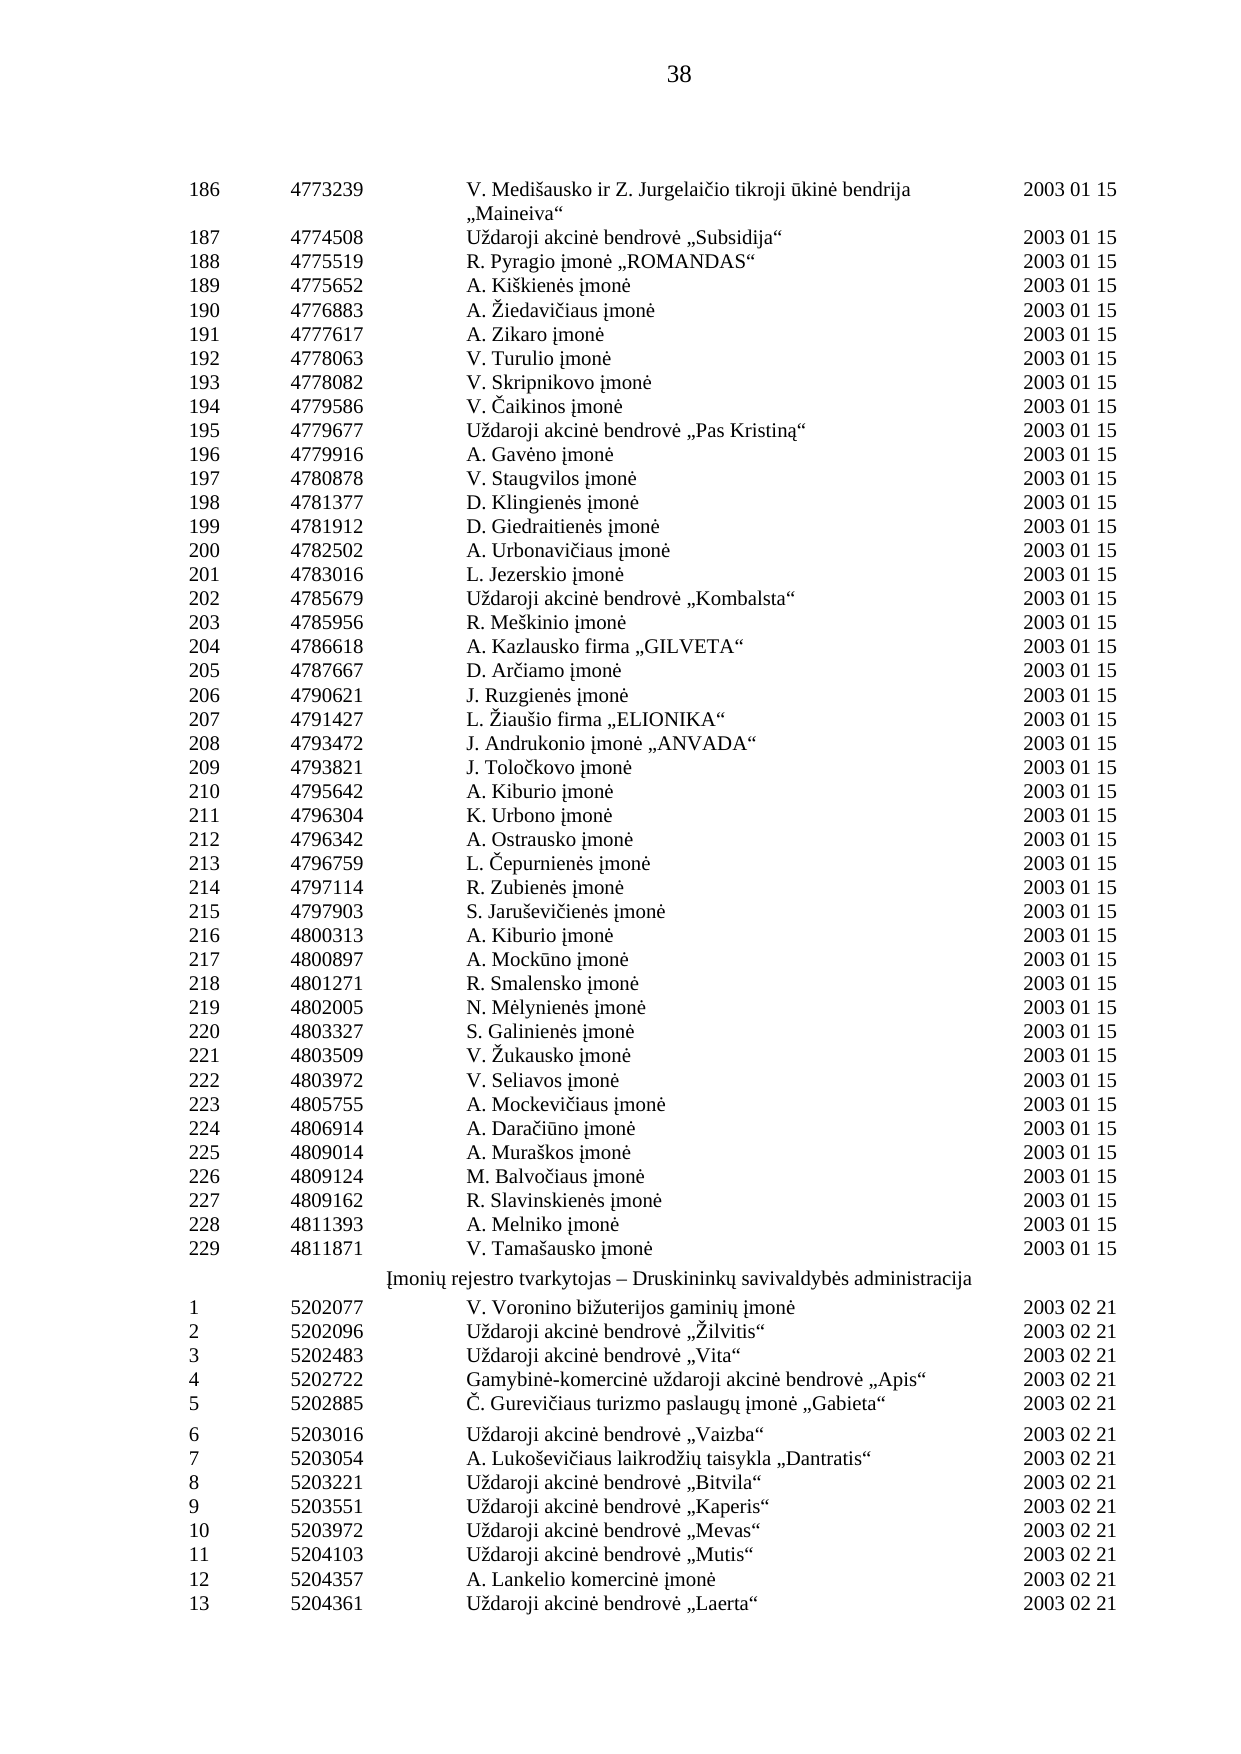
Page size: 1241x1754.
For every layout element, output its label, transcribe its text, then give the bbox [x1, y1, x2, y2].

table_cell 2003 01 15 [1012, 1188, 1181, 1212]
table_cell D. Arčiamo įmonė [455, 659, 1012, 682]
table_cell 4800897 [279, 947, 455, 971]
table_cell 194 [177, 394, 279, 418]
table_cell Uždaroji akcinė bendrovė „Mevas“ [455, 1518, 1012, 1542]
table_cell 2003 01 15 [1012, 683, 1181, 707]
table_cell 2003 01 15 [1012, 1116, 1181, 1140]
table_cell A. Daračiūno įmonė [455, 1116, 1012, 1140]
table_cell L. Jezerskio įmonė [455, 562, 1012, 586]
table_cell 2003 01 15 [1012, 779, 1181, 803]
table_cell 4803509 [279, 1044, 455, 1067]
table_cell Uždaroji akcinė bendrovė „Kombalsta“ [455, 586, 1012, 610]
table_cell Uždaroji akcinė bendrovė „Kaperis“ [455, 1494, 1012, 1518]
table_cell 2003 01 15 [1012, 538, 1181, 562]
table_cell 2003 01 15 [1012, 418, 1181, 442]
table_cell 220 [177, 1019, 279, 1043]
table_cell 2003 01 15 [1012, 947, 1181, 971]
table_cell 201 [177, 562, 279, 586]
table_cell 4800313 [279, 923, 455, 947]
table_cell 2003 02 21 [1012, 1446, 1181, 1470]
table_cell 2003 01 15 [1012, 1236, 1181, 1260]
table_cell 4790621 [279, 683, 455, 707]
table_cell 5202096 [279, 1319, 455, 1343]
table_cell 5203972 [279, 1518, 455, 1542]
table_cell Uždaroji akcinė bendrovė „Vita“ [455, 1343, 1012, 1367]
table_cell 189 [177, 274, 279, 297]
table_cell A. Žiedavičiaus įmonė [455, 298, 1012, 322]
table_cell 2003 01 15 [1012, 442, 1181, 466]
table_cell Uždaroji akcinė bendrovė „Pas Kristiną“ [455, 418, 1012, 442]
table_cell 4796342 [279, 827, 455, 851]
table_cell S. Galinienės įmonė [455, 1019, 1012, 1043]
table_cell 2003 01 15 [1012, 1044, 1181, 1067]
table_cell 195 [177, 418, 279, 442]
table_cell D. Giedraitienės įmonė [455, 514, 1012, 538]
table_cell R. Meškinio įmonė [455, 610, 1012, 634]
table_cell A. Kazlausko firma „GILVETA“ [455, 634, 1012, 658]
table_cell 2003 01 15 [1012, 1068, 1181, 1092]
table_cell R. Slavinskienės įmonė [455, 1188, 1012, 1212]
table_cell 4779677 [279, 418, 455, 442]
table_cell 192 [177, 346, 279, 370]
table_cell 215 [177, 899, 279, 923]
table_cell V. Voronino bižuterijos gaminių įmonė [455, 1295, 1012, 1319]
table_cell 212 [177, 827, 279, 851]
table_cell 8 [177, 1470, 279, 1494]
table_cell 11 [177, 1543, 279, 1566]
table_cell 210 [177, 779, 279, 803]
table_cell J. Ruzgienės įmonė [455, 683, 1012, 707]
table_cell 223 [177, 1092, 279, 1116]
table_cell 214 [177, 875, 279, 899]
table_cell 2003 01 15 [1012, 803, 1181, 827]
table_cell 5203551 [279, 1494, 455, 1518]
table_cell 191 [177, 322, 279, 346]
table_cell 4811871 [279, 1236, 455, 1260]
table_cell 205 [177, 659, 279, 682]
table_cell 5203054 [279, 1446, 455, 1470]
table_cell 4803327 [279, 1019, 455, 1043]
table_cell 226 [177, 1164, 279, 1188]
table_cell 4797114 [279, 875, 455, 899]
table_cell 2003 01 15 [1012, 490, 1181, 514]
table_cell 209 [177, 755, 279, 779]
table_cell 4775652 [279, 274, 455, 297]
table_cell 4796759 [279, 851, 455, 875]
table_cell 2003 01 15 [1012, 731, 1181, 755]
table_cell 213 [177, 851, 279, 875]
table_cell 2003 02 21 [1012, 1422, 1181, 1446]
table_cell V. Čaikinos įmonė [455, 394, 1012, 418]
table_cell A. Kiburio įmonė [455, 779, 1012, 803]
table_cell 187 [177, 225, 279, 249]
table_cell M. Balvočiaus įmonė [455, 1164, 1012, 1188]
table_cell 4776883 [279, 298, 455, 322]
table_cell A. Gavėno įmonė [455, 442, 1012, 466]
table_cell 6 [177, 1422, 279, 1446]
table_cell V. Turulio įmonė [455, 346, 1012, 370]
table_cell 5204357 [279, 1566, 455, 1591]
table_cell 5204361 [279, 1591, 455, 1614]
table_cell 4775519 [279, 249, 455, 273]
table_cell 9 [177, 1494, 279, 1518]
table_cell V. Staugvilos įmonė [455, 466, 1012, 490]
table_cell 4 [177, 1367, 279, 1391]
table_cell 202 [177, 586, 279, 610]
table_cell 216 [177, 923, 279, 947]
table_cell 4778063 [279, 346, 455, 370]
table_cell 197 [177, 466, 279, 490]
table_cell 207 [177, 707, 279, 731]
table_cell 4783016 [279, 562, 455, 586]
table_cell L. Čepurnienės įmonė [455, 851, 1012, 875]
table_cell 12 [177, 1566, 279, 1591]
table_cell Uždaroji akcinė bendrovė „Subsidija“ [455, 225, 1012, 249]
table_cell 4773239 [279, 177, 455, 225]
table_cell 4786618 [279, 634, 455, 658]
table_cell 2003 01 15 [1012, 370, 1181, 394]
table_cell A. Melniko įmonė [455, 1212, 1012, 1236]
table_cell 2003 02 21 [1012, 1494, 1181, 1518]
table_cell 2003 01 15 [1012, 1019, 1181, 1043]
table_cell R. Smalensko įmonė [455, 971, 1012, 995]
table_cell 4774508 [279, 225, 455, 249]
table_cell K. Urbono įmonė [455, 803, 1012, 827]
table_cell 2003 01 15 [1012, 707, 1181, 731]
table_cell 1 [177, 1295, 279, 1319]
table_cell 2003 01 15 [1012, 586, 1181, 610]
table_cell 2003 01 15 [1012, 1164, 1181, 1188]
table_cell 2003 01 15 [1012, 1092, 1181, 1116]
table_cell 206 [177, 683, 279, 707]
table_cell R. Pyragio įmonė „ROMANDAS“ [455, 249, 1012, 273]
table_cell V. Skripnikovo įmonė [455, 370, 1012, 394]
table_cell Uždaroji akcinė bendrovė „Vaizba“ [455, 1422, 1012, 1446]
table_cell 4796304 [279, 803, 455, 827]
table_cell 4793472 [279, 731, 455, 755]
table_cell 4793821 [279, 755, 455, 779]
table_cell A. Ostrausko įmonė [455, 827, 1012, 851]
table_cell 2003 02 21 [1012, 1591, 1181, 1614]
table_cell L. Žiaušio firma „ELIONIKA“ [455, 707, 1012, 731]
table_cell 2003 01 15 [1012, 225, 1181, 249]
table_cell 2003 01 15 [1012, 851, 1181, 875]
table_cell 2003 01 15 [1012, 177, 1181, 225]
table_cell 5202483 [279, 1343, 455, 1367]
table_cell Įmonių rejestro tvarkytojas – Druskininkų savivaldybės administracija [177, 1260, 1181, 1295]
table_cell A. Zikaro įmonė [455, 322, 1012, 346]
table_cell 2 [177, 1319, 279, 1343]
table_cell 2003 02 21 [1012, 1518, 1181, 1542]
table_cell J. Andrukonio įmonė „ANVADA“ [455, 731, 1012, 755]
table_cell 196 [177, 442, 279, 466]
table_cell D. Klingienės įmonė [455, 490, 1012, 514]
table_cell 217 [177, 947, 279, 971]
table_cell 227 [177, 1188, 279, 1212]
table_cell A. Mockūno įmonė [455, 947, 1012, 971]
table_cell 4806914 [279, 1116, 455, 1140]
table_cell 2003 02 21 [1012, 1343, 1181, 1367]
table_cell 2003 01 15 [1012, 755, 1181, 779]
table_cell 4797903 [279, 899, 455, 923]
table_cell 4781377 [279, 490, 455, 514]
table_cell 4779586 [279, 394, 455, 418]
table_cell 2003 02 21 [1012, 1470, 1181, 1494]
table_cell 4801271 [279, 971, 455, 995]
table_cell A. Lukoševičiaus laikrodžių taisykla „Dantratis“ [455, 1446, 1012, 1470]
table_cell V. Tamašausko įmonė [455, 1236, 1012, 1260]
table_cell N. Mėlynienės įmonė [455, 995, 1012, 1019]
table_cell 2003 01 15 [1012, 610, 1181, 634]
table_cell 5204103 [279, 1543, 455, 1566]
table_cell 228 [177, 1212, 279, 1236]
table_cell 2003 01 15 [1012, 514, 1181, 538]
table_cell A. Mockevičiaus įmonė [455, 1092, 1012, 1116]
table_cell 229 [177, 1236, 279, 1260]
table_cell 222 [177, 1068, 279, 1092]
table_cell 2003 01 15 [1012, 827, 1181, 851]
table_cell 4787667 [279, 659, 455, 682]
table_cell 211 [177, 803, 279, 827]
table_cell 10 [177, 1518, 279, 1542]
table_cell 7 [177, 1446, 279, 1470]
table_cell 2003 02 21 [1012, 1319, 1181, 1343]
table_cell 204 [177, 634, 279, 658]
table_cell 5202722 [279, 1367, 455, 1391]
table_cell A. Lankelio komercinė įmonė [455, 1566, 1012, 1591]
table_cell 190 [177, 298, 279, 322]
table_cell 2003 01 15 [1012, 322, 1181, 346]
table_cell V. Seliavos įmonė [455, 1068, 1012, 1092]
table_cell 4785956 [279, 610, 455, 634]
table_cell 4780878 [279, 466, 455, 490]
table_cell 218 [177, 971, 279, 995]
table_cell 4809162 [279, 1188, 455, 1212]
table_cell 221 [177, 1044, 279, 1067]
table_cell 4791427 [279, 707, 455, 731]
table_cell 193 [177, 370, 279, 394]
table_cell 4795642 [279, 779, 455, 803]
table_cell 2003 01 15 [1012, 875, 1181, 899]
table_cell 4782502 [279, 538, 455, 562]
table_cell 4809014 [279, 1140, 455, 1164]
table_cell 4779916 [279, 442, 455, 466]
table_cell 224 [177, 1116, 279, 1140]
table_cell 2003 01 15 [1012, 899, 1181, 923]
table_cell A. Kiškienės įmonė [455, 274, 1012, 297]
table_cell 5202077 [279, 1295, 455, 1319]
table_cell 2003 02 21 [1012, 1543, 1181, 1566]
table_cell 4785679 [279, 586, 455, 610]
table_cell 3 [177, 1343, 279, 1367]
table_cell 198 [177, 490, 279, 514]
table_cell V. Žukausko įmonė [455, 1044, 1012, 1067]
table_cell 13 [177, 1591, 279, 1614]
table_cell 225 [177, 1140, 279, 1164]
table_cell 2003 01 15 [1012, 995, 1181, 1019]
table_cell Uždaroji akcinė bendrovė „Bitvila“ [455, 1470, 1012, 1494]
table_cell 2003 01 15 [1012, 466, 1181, 490]
table_cell 4777617 [279, 322, 455, 346]
table_cell 208 [177, 731, 279, 755]
table_cell 5203016 [279, 1422, 455, 1446]
table_cell 4805755 [279, 1092, 455, 1116]
table_cell 2003 02 21 [1012, 1566, 1181, 1591]
table_cell J. Toločkovo įmonė [455, 755, 1012, 779]
table_cell Č. Gurevičiaus turizmo paslaugų įmonė „Gabieta“ [455, 1391, 1012, 1422]
table_cell Uždaroji akcinė bendrovė „Mutis“ [455, 1543, 1012, 1566]
table_cell Uždaroji akcinė bendrovė „Laerta“ [455, 1591, 1012, 1614]
table_cell 5202885 [279, 1391, 455, 1422]
table_cell 5 [177, 1391, 279, 1422]
table_cell 186 [177, 177, 279, 225]
table_cell 2003 01 15 [1012, 274, 1181, 297]
table_cell 4778082 [279, 370, 455, 394]
table_cell 200 [177, 538, 279, 562]
table_cell 4803972 [279, 1068, 455, 1092]
table_cell 4802005 [279, 995, 455, 1019]
table_cell V. Medišausko ir Z. Jurgelaičio tikroji ūkinė bendrija „Maineiva“ [455, 177, 1012, 225]
table_cell 2003 01 15 [1012, 1140, 1181, 1164]
table_cell R. Zubienės įmonė [455, 875, 1012, 899]
table_cell 2003 02 21 [1012, 1391, 1181, 1422]
table_cell 5203221 [279, 1470, 455, 1494]
table_cell 2003 01 15 [1012, 634, 1181, 658]
table_cell S. Jaruševičienės įmonė [455, 899, 1012, 923]
table_cell Uždaroji akcinė bendrovė „Žilvitis“ [455, 1319, 1012, 1343]
table_cell 219 [177, 995, 279, 1019]
table_cell A. Urbonavičiaus įmonė [455, 538, 1012, 562]
table_cell 188 [177, 249, 279, 273]
table_cell 2003 02 21 [1012, 1295, 1181, 1319]
table_cell 2003 01 15 [1012, 659, 1181, 682]
table_cell 2003 01 15 [1012, 971, 1181, 995]
table_cell 4811393 [279, 1212, 455, 1236]
table_cell 2003 01 15 [1012, 562, 1181, 586]
table_cell A. Kiburio įmonė [455, 923, 1012, 947]
table_cell 4809124 [279, 1164, 455, 1188]
table_cell 2003 01 15 [1012, 1212, 1181, 1236]
table_cell 2003 01 15 [1012, 394, 1181, 418]
table_cell 2003 01 15 [1012, 346, 1181, 370]
table_cell 2003 01 15 [1012, 923, 1181, 947]
table_cell A. Muraškos įmonė [455, 1140, 1012, 1164]
table_cell 199 [177, 514, 279, 538]
table_cell 203 [177, 610, 279, 634]
table_cell Gamybinė-komercinė uždaroji akcinė bendrovė „Apis“ [455, 1367, 1012, 1391]
table_cell 4781912 [279, 514, 455, 538]
table_cell 2003 01 15 [1012, 249, 1181, 273]
table_cell 2003 01 15 [1012, 298, 1181, 322]
table_cell 2003 02 21 [1012, 1367, 1181, 1391]
